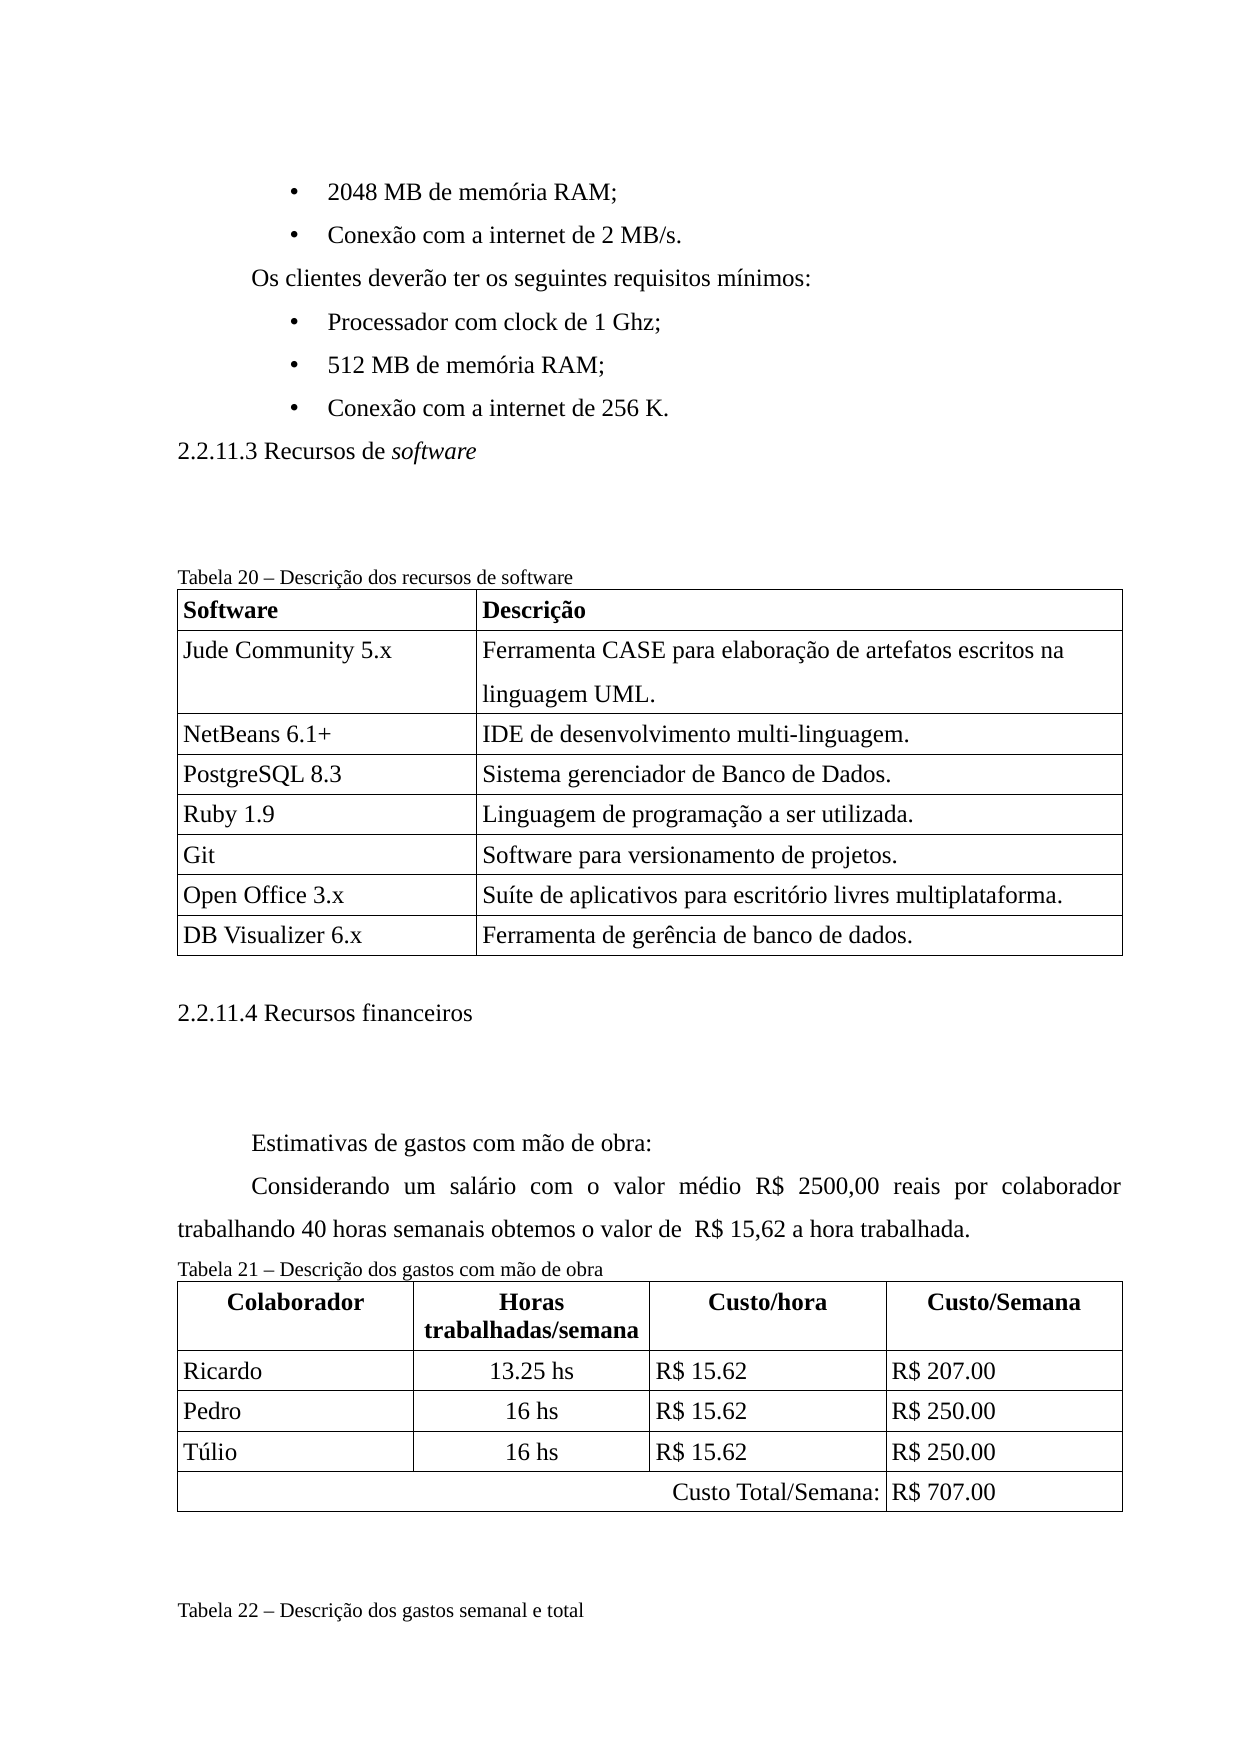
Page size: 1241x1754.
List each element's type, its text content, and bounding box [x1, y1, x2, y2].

table_cell PostgreSQL 8.3 [178, 755, 476, 794]
table_cell R$ 250,00 [887, 1391, 1122, 1431]
subtitle Recursos de software [177, 436, 1122, 465]
table_cell Software para versionamento de projetos. [477, 835, 1122, 874]
text Tabela 20 – Descrição dos recursos de software [177, 565, 1122, 589]
table_cell Sistema gerenciador de Banco de Dados. [477, 755, 1122, 794]
text Considerando um salário com o valor médio R$ 2500,00 reais por colaborador trabalhando 40 horas semanais obtemos o valor de R$ 15,62 a hora trabalhada. [177, 1171, 1122, 1243]
table_cell Túlio [178, 1432, 413, 1471]
table_cell Jude Community 5.x [178, 631, 476, 713]
table_cell Open Office 3.x [178, 875, 476, 915]
table_cell NetBeans 6.1+ [178, 714, 476, 753]
list Conexão com a internet de 256 K. [290, 393, 1122, 422]
table_cell DB Visualizer 6.x [178, 916, 476, 955]
table_cell R$ 15,62 [650, 1432, 886, 1471]
table_cell Custo Total/Semana: [178, 1472, 886, 1511]
table_cell 16 hs [414, 1432, 649, 1471]
table_cell Git [178, 835, 476, 874]
table_header Custo/Semana [887, 1282, 1122, 1350]
text Tabela 21 – Descrição dos gastos com mão de obra [177, 1257, 1122, 1281]
table_cell Suíte de aplicativos para escritório livres multiplataforma. [477, 875, 1122, 915]
table_header Software [178, 590, 476, 630]
table_cell R$ 707,00 [887, 1472, 1122, 1511]
table_cell Linguagem de programação a ser utilizada. [477, 795, 1122, 834]
table_cell 16 hs [414, 1391, 649, 1431]
table_cell R$ 250,00 [887, 1432, 1122, 1471]
table_header Colaborador [178, 1282, 413, 1350]
table_header Descrição [477, 590, 1122, 630]
table_cell Ferramenta de gerência de banco de dados. [477, 916, 1122, 955]
subtitle Recursos financeiros [177, 998, 1122, 1027]
table_cell IDE de desenvolvimento multi-linguagem. [477, 714, 1122, 753]
table_cell Pedro [178, 1391, 413, 1431]
text Tabela 22 – Descrição dos gastos semanal e total [177, 1598, 1122, 1622]
table_cell R$ 207,00 [887, 1351, 1122, 1390]
list 2048 MB de memória RAM; [290, 177, 1122, 206]
table_cell 13.25 hs [414, 1351, 649, 1390]
list 512 MB de memória RAM; [290, 350, 1122, 378]
list Processador com clock de 1 Ghz; [290, 307, 1122, 335]
table_cell Ricardo [178, 1351, 413, 1390]
table_cell R$ 15,62 [650, 1351, 886, 1390]
list Os clientes deverão ter os seguintes requisitos mínimos: [251, 263, 1122, 292]
table_cell R$ 15,62 [650, 1391, 886, 1431]
list Conexão com a internet de 2 MB/s. [290, 220, 1122, 249]
table_cell Ruby 1.9 [178, 795, 476, 834]
table_header Custo/hora [650, 1282, 886, 1350]
table_header Horas trabalhadas/semana [414, 1282, 649, 1350]
text Estimativas de gastos com mão de obra: [177, 1128, 1122, 1156]
table_cell Ferramenta CASE para elaboração de artefatos escritos na linguagem UML. [477, 631, 1122, 713]
